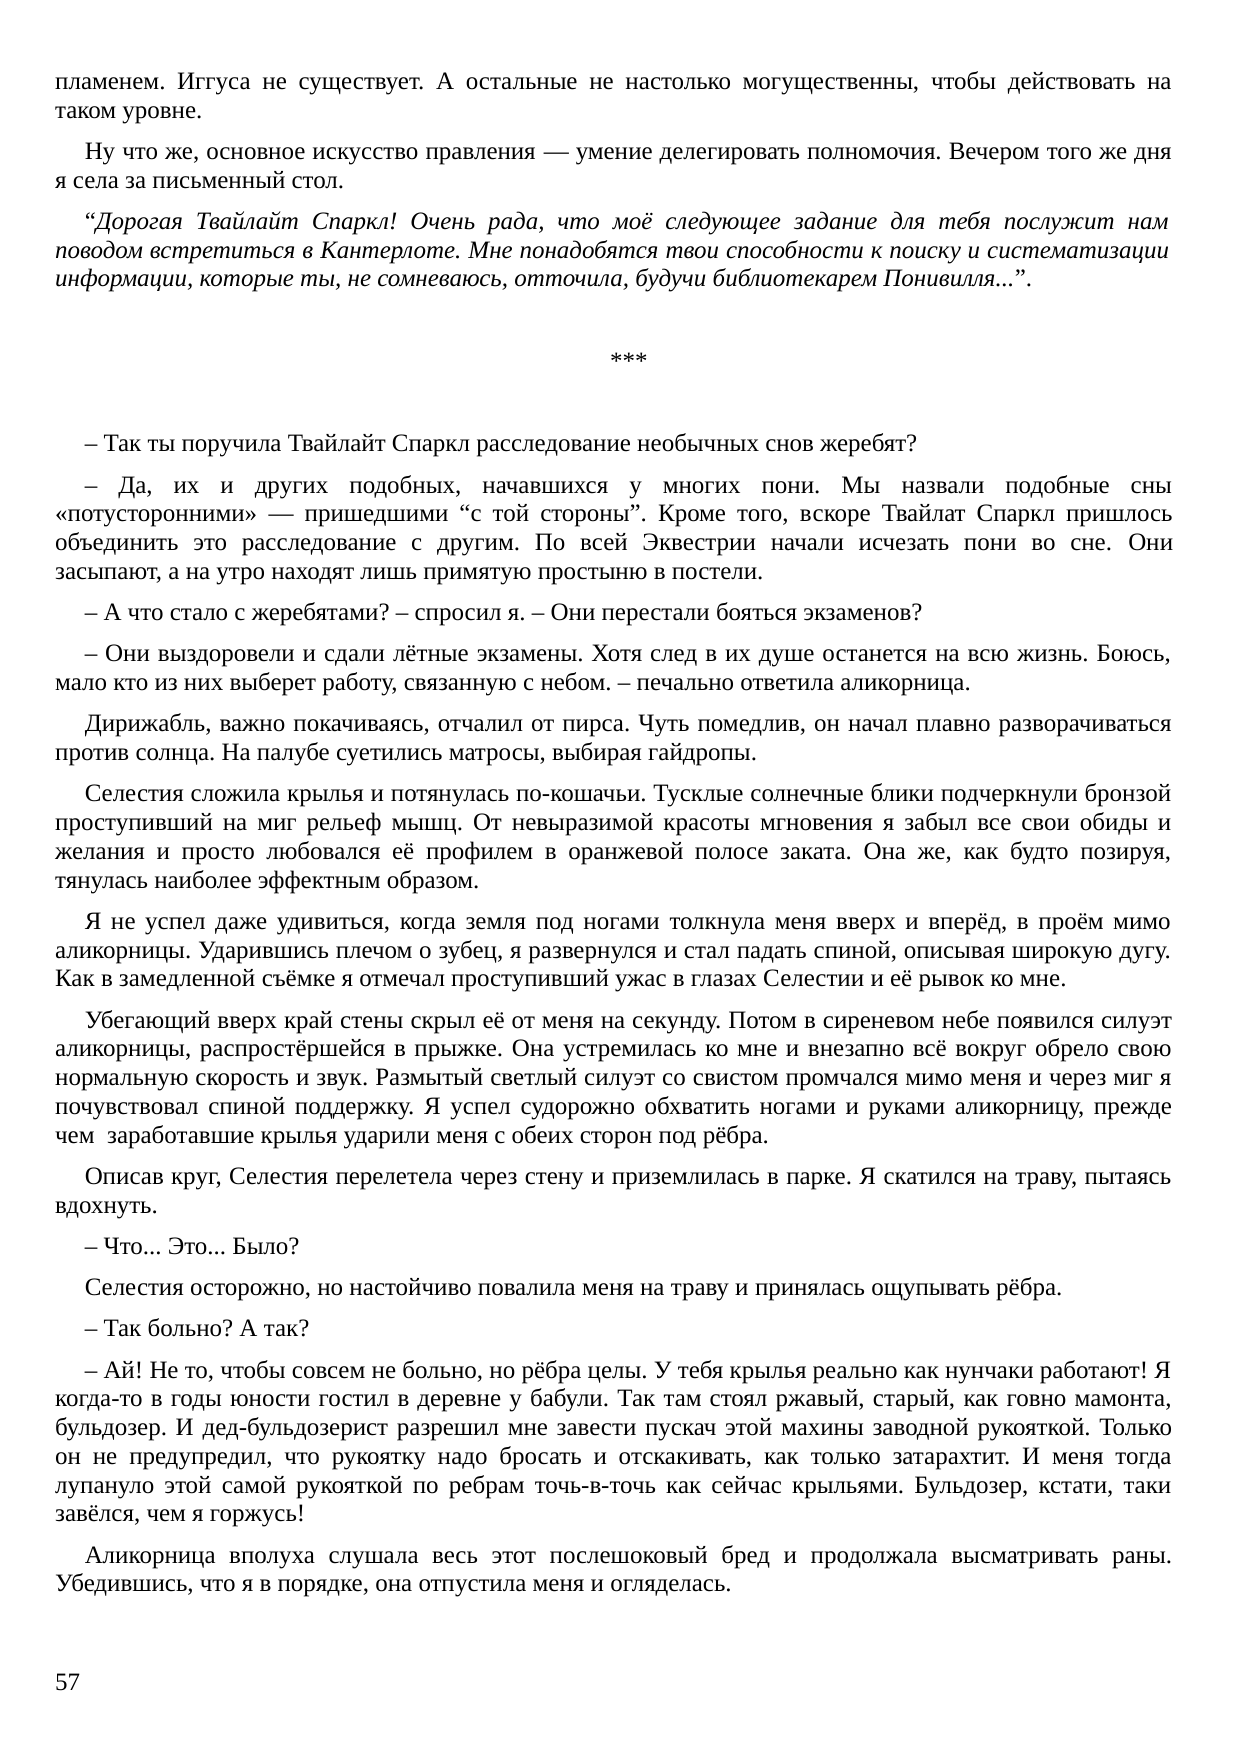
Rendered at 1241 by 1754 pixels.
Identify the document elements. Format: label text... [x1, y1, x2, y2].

text Дирижабль, важно покачиваясь, отчалил от пирса. Чуть помедлив, он начал плавно разворачиваться против солнца. На палубе суетились матросы, выбирая гайдропы. [55, 708, 1173, 766]
text Ну что же, основное искусство правления — умение делегировать полномочия. Вечером того же дня я села за письменный стол. [55, 136, 1173, 193]
text Селестия сложила крылья и потянулась по-кошачьи. Тусклые солнечные блики подчеркнули бронзой проступивший на миг рельеф мышц. От невыразимой красоты мгновения я забыл все свои обиды и желания и просто любовался её профилем в оранжевой полосе заката. Она же, как будто позируя, тянулась наиболее эффектным образом. [55, 778, 1173, 893]
text Я не успел даже удивиться, когда земля под ногами толкнула меня вверх и вперёд, в проём мимо аликорницы. Ударившись плечом о зубец, я развернулся и стал падать спиной, описывая широкую дугу. Как в замедленной съёмке я отмечал проступивший ужас в глазах Селестии и её рывок ко мне. [55, 906, 1173, 992]
text – Так больно? А так? [55, 1313, 1173, 1342]
text – Да, их и других подобных, начавшихся у многих пони. Мы назвали подобные сны «потусторонними» — пришедшими “с той стороны”. Кроме того, вскоре Твайлат Спаркл пришлось объединить это расследование с другим. По всей Эквестрии начали исчезать пони во сне. Они засыпают, а на утро находят лишь примятую простыню в постели. [55, 470, 1173, 585]
text – Что... Это... Было? [55, 1231, 1173, 1260]
text *** [55, 346, 1173, 375]
text Убегающий вверх край стены скрыл её от меня на секунду. Потом в сиреневом небе появился силуэт аликорницы, распростёршейся в прыжке. Она устремилась ко мне и внезапно всё вокруг обрело свою нормальную скорость и звук. Размытый светлый силуэт со свистом промчался мимо меня и через миг я почувствовал спиной поддержку. Я успел судорожно обхватить ногами и руками аликорницу, прежде чем заработавшие крылья ударили меня с обеих сторон под рёбра. [55, 1005, 1173, 1148]
text – Они выздоровели и сдали лётные экзамены. Хотя след в их душе останется на всю жизнь. Боюсь, мало кто из них выберет работу, связанную с небом. – печально ответила аликорница. [55, 638, 1173, 696]
text Селестия осторожно, но настойчиво повалила меня на траву и принялась ощупывать рёбра. [55, 1272, 1173, 1301]
text – А что стало с жеребятами? – спросил я. – Они перестали бояться экзаменов? [55, 597, 1173, 626]
text пламенем. Иггуса не существует. А остальные не настолько могущественны, чтобы действовать на таком уровне. [55, 66, 1173, 123]
text Описав круг, Селестия перелетела через стену и приземлилась в парке. Я скатился на траву, пытаясь вдохнуть. [55, 1161, 1173, 1218]
text Аликорница вполуха слушала весь этот послешоковый бред и продолжала высматривать раны. Убедившись, что я в порядке, она отпустила меня и огляделась. [55, 1540, 1173, 1597]
text – Так ты поручила Твайлайт Спаркл расследование необычных снов жеребят? [55, 428, 1173, 457]
text – Ай! Не то, чтобы совсем не больно, но рёбра целы. У тебя крылья реально как нунчаки работают! Я когда-то в годы юности гостил в деревне у бабули. Так там стоял ржавый, старый, как говно мамонта, бульдозер. И дед-бульдозерист разрешил мне завести пускач этой махины заводной рукояткой. Только он не предупредил, что рукоятку надо бросать и отскакивать, как только затарахтит. И меня тогда лупануло этой самой рукояткой по ребрам точь-в-точь как сейчас крыльями. Бульдозер, кстати, таки завёлся, чем я горжусь! [55, 1355, 1173, 1527]
text “Дорогая Твайлайт Спаркл! Очень рада, что моё следующее задание для тебя послужит нам поводом встретиться в Кантерлоте. Мне понадобятся твои способности к поиску и систематизации информации, которые ты, не сомневаюсь, отточила, будучи библиотекарем Понивилля...”. [55, 206, 1173, 292]
